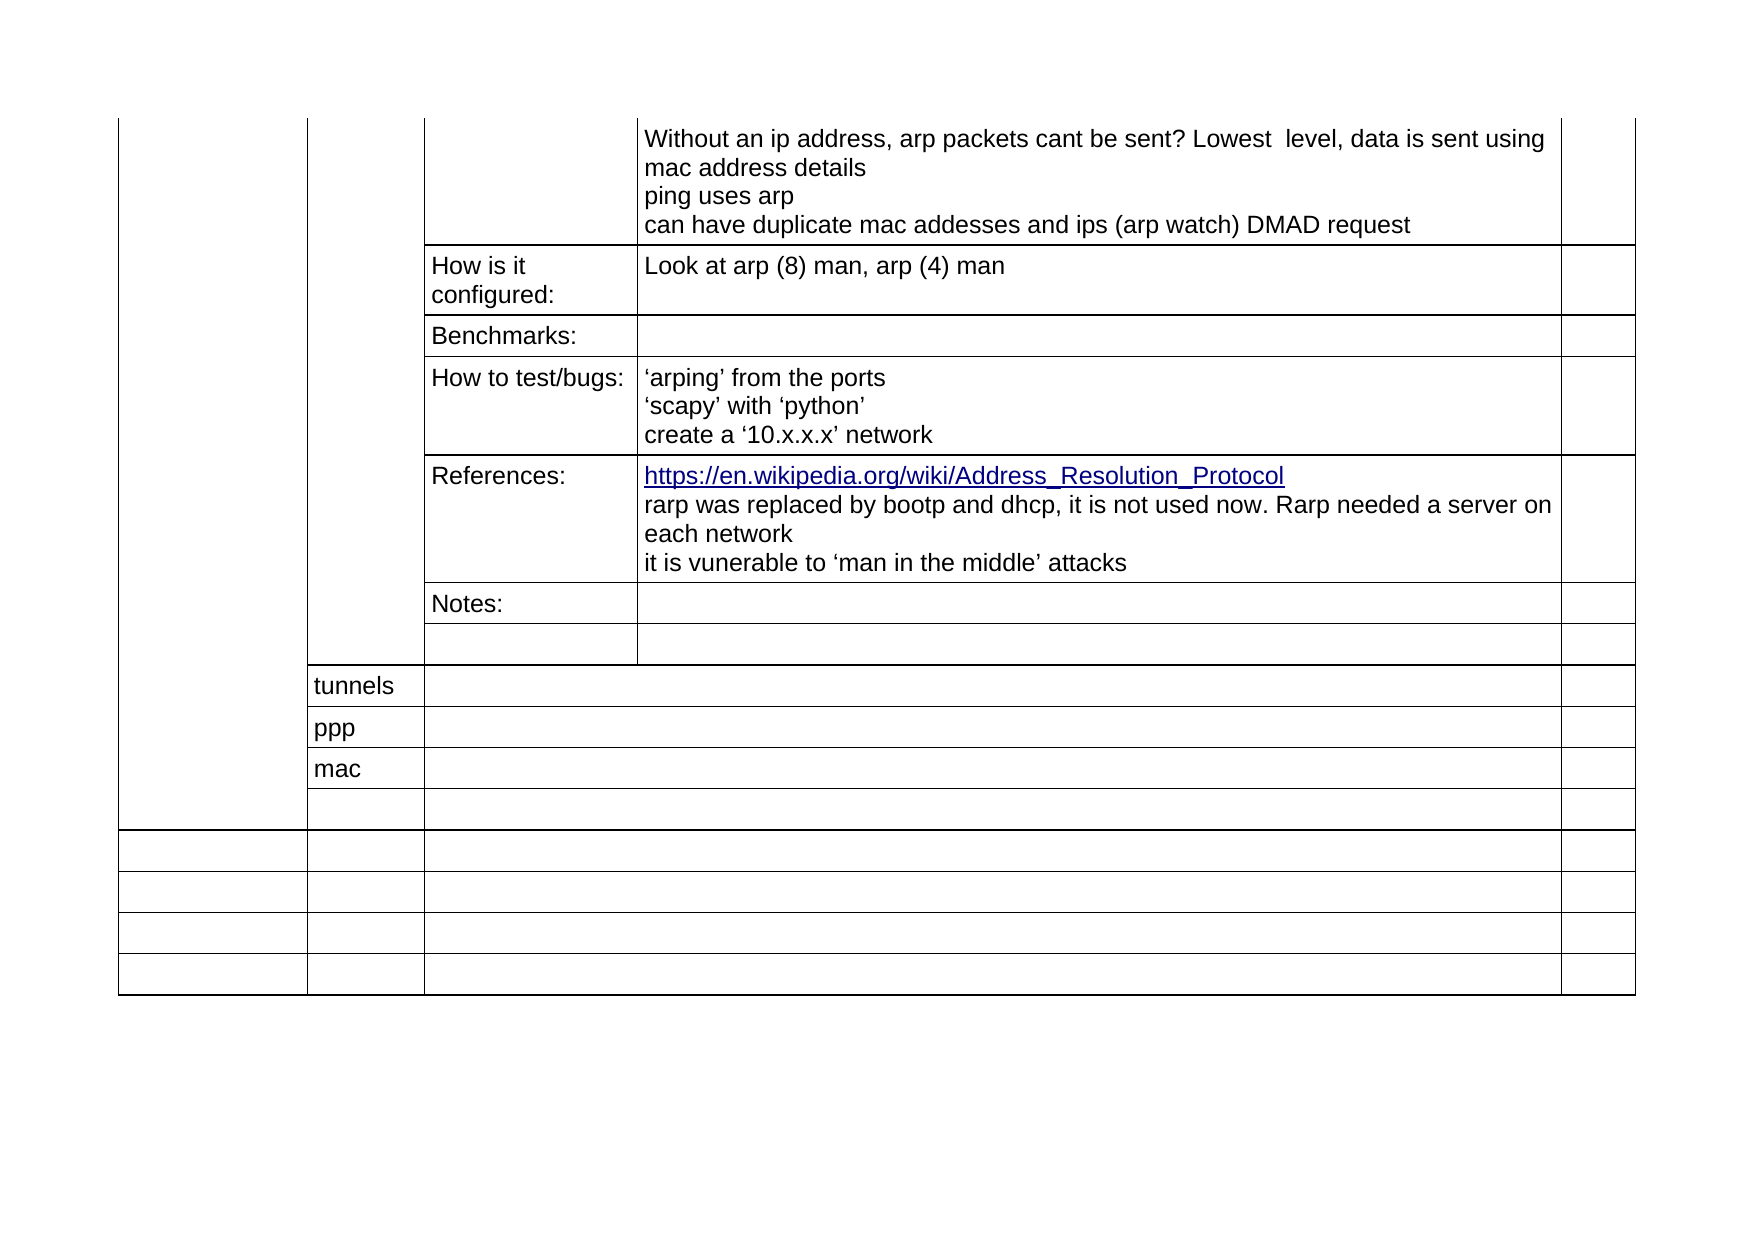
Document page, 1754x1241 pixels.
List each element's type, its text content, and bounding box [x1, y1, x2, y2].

table_cell [308, 954, 424, 994]
table_cell [1562, 789, 1635, 829]
table_cell [425, 913, 1561, 953]
table_cell [425, 872, 1561, 912]
table_cell [308, 118, 424, 664]
table_cell References: [425, 456, 637, 582]
table_cell [425, 118, 637, 244]
table_cell ppp [308, 707, 424, 747]
table_cell [638, 316, 1561, 356]
table_cell [1562, 456, 1635, 582]
table_cell [308, 789, 424, 829]
table_cell Benchmarks: [425, 316, 637, 356]
table_cell [1562, 118, 1635, 244]
table_cell [1562, 913, 1635, 953]
table_cell [1562, 831, 1635, 871]
table_cell Without an ip address, arp packets cant be sent? Lowest level, data is sent using mac address details ping uses arp can have duplicate mac addesses and ips (arp watch) DMAD request [638, 118, 1561, 244]
table_cell How to test/bugs: [425, 357, 637, 454]
table_cell [425, 954, 1561, 994]
table_cell [425, 666, 1561, 706]
table_cell [1562, 583, 1635, 623]
table_cell [119, 831, 307, 871]
table_cell Notes: [425, 583, 637, 623]
table_cell [119, 872, 307, 912]
table_cell [1562, 666, 1635, 706]
table_cell [1562, 246, 1635, 314]
table_cell [425, 789, 1561, 829]
table_cell [308, 872, 424, 912]
table_cell ‘arping’ from the ports ‘scapy’ with ‘python’ create a ‘10.x.x.x’ network [638, 357, 1561, 454]
table_cell [1562, 954, 1635, 994]
table_cell [1562, 316, 1635, 356]
table_cell https://en.wikipedia.org/wiki/Address_Resolution_Protocol rarp was replaced by bootp and dhcp, it is not used now. Rarp needed a server on each network it is vunerable to ‘man in the middle’ attacks [638, 456, 1561, 582]
table_cell [1562, 624, 1635, 664]
table_cell [1562, 872, 1635, 912]
table_cell [425, 748, 1561, 788]
table_cell [1562, 357, 1635, 454]
table_cell [1562, 707, 1635, 747]
table_cell [425, 707, 1561, 747]
table_cell [308, 913, 424, 953]
table_cell [119, 954, 307, 994]
table_cell [425, 624, 637, 664]
table_cell [119, 913, 307, 953]
table_cell Look at arp (8) man, arp (4) man [638, 246, 1561, 314]
table_cell mac [308, 748, 424, 788]
table_cell How is it configured: [425, 246, 637, 314]
table_cell [638, 583, 1561, 623]
table_cell [119, 118, 307, 829]
table_cell [1562, 748, 1635, 788]
table_cell tunnels [308, 666, 424, 706]
table_cell [308, 831, 424, 871]
table_cell [425, 831, 1561, 871]
table_cell [638, 624, 1561, 664]
